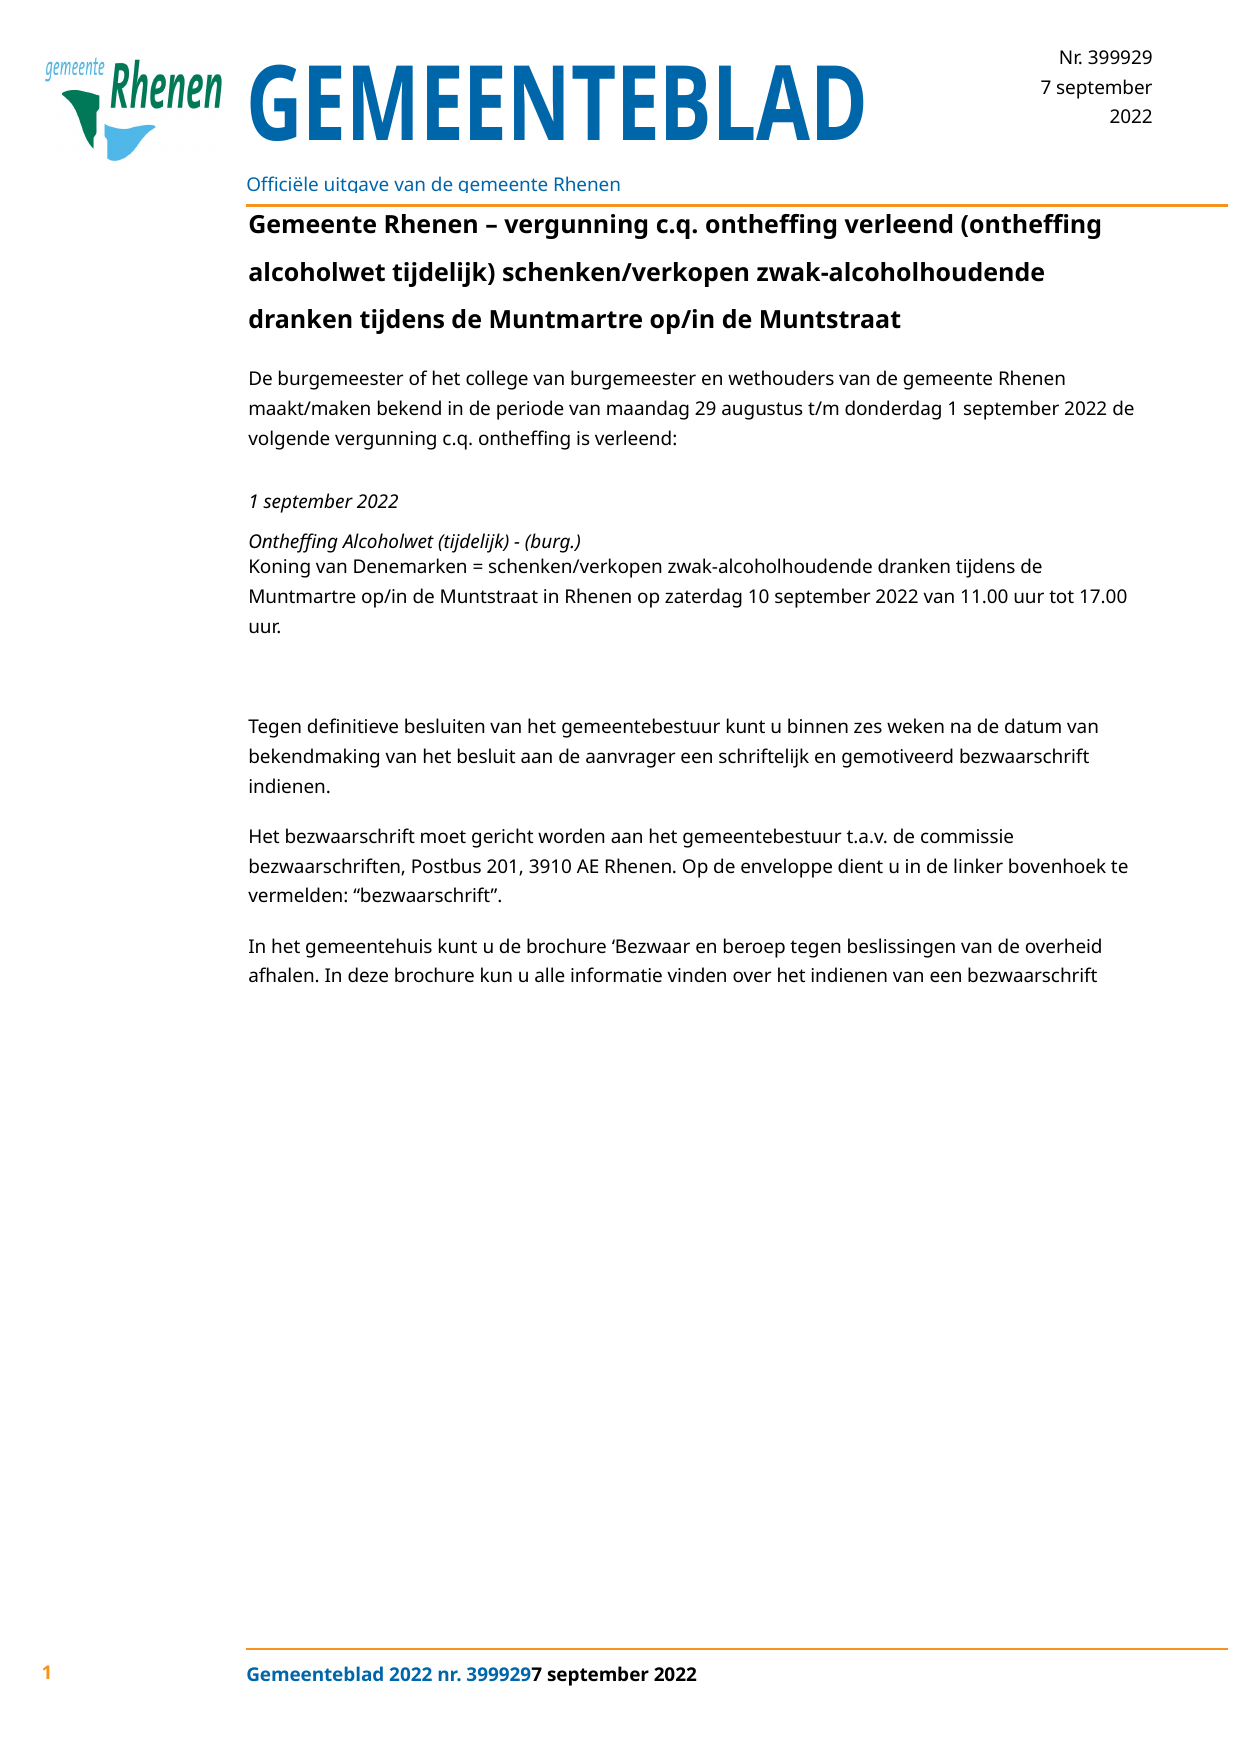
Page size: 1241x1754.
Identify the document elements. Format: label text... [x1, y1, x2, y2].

text Tegen definitieve besluiten van het gemeentebestuur kunt u binnen zes weken na de datum van bekendmaking van het besluit aan de aanvrager een schriftelijk en gemotiveerd bezwaarschrift indienen. [248, 714, 1152, 798]
text Het bezwaarschrift moet gericht worden aan het gemeentebestuur t.a.v. de commissie bezwaarschriften, Postbus 201, 3910 AE Rhenen. Op de enveloppe dient u in de linker bovenhoek te vermelden: “bezwaarschrift”. [248, 823, 1152, 908]
text Gemeente Rhenen – vergunning c.q. ontheffing verleend (ontheffing alcoholwet tijdelijk) schenken/verkopen zwak-alcoholhoudende dranken tijdens de Muntmartre op/in de Muntstraat [248, 207, 1152, 336]
text Ontheffing Alcoholwet (tijdelijk) - (burg.) [248, 528, 1152, 554]
picture [41, 47, 231, 172]
text De burgemeester of het college van burgemeester en wethouders van de gemeente Rhenen maakt/maken bekend in de periode van maandag 29 augustus t/m donderdag 1 september 2022 de volgende vergunning c.q. ontheffing is verleend: [248, 366, 1152, 450]
text Koning van Denemarken = schenken/verkopen zwak-alcoholhoudende dranken tijdens de Muntmartre op/in de Muntstraat in Rhenen op zaterdag 10 september 2022 van 11.00 uur tot 17.00 uur. [248, 554, 1152, 638]
text 1 september 2022 [248, 489, 1152, 514]
text In het gemeentehuis kunt u de brochure ‘Bezwaar en beroep tegen beslissingen van de overheid afhalen. In deze brochure kun u alle informatie vinden over het indienen van een bezwaarschrift [248, 933, 1152, 988]
